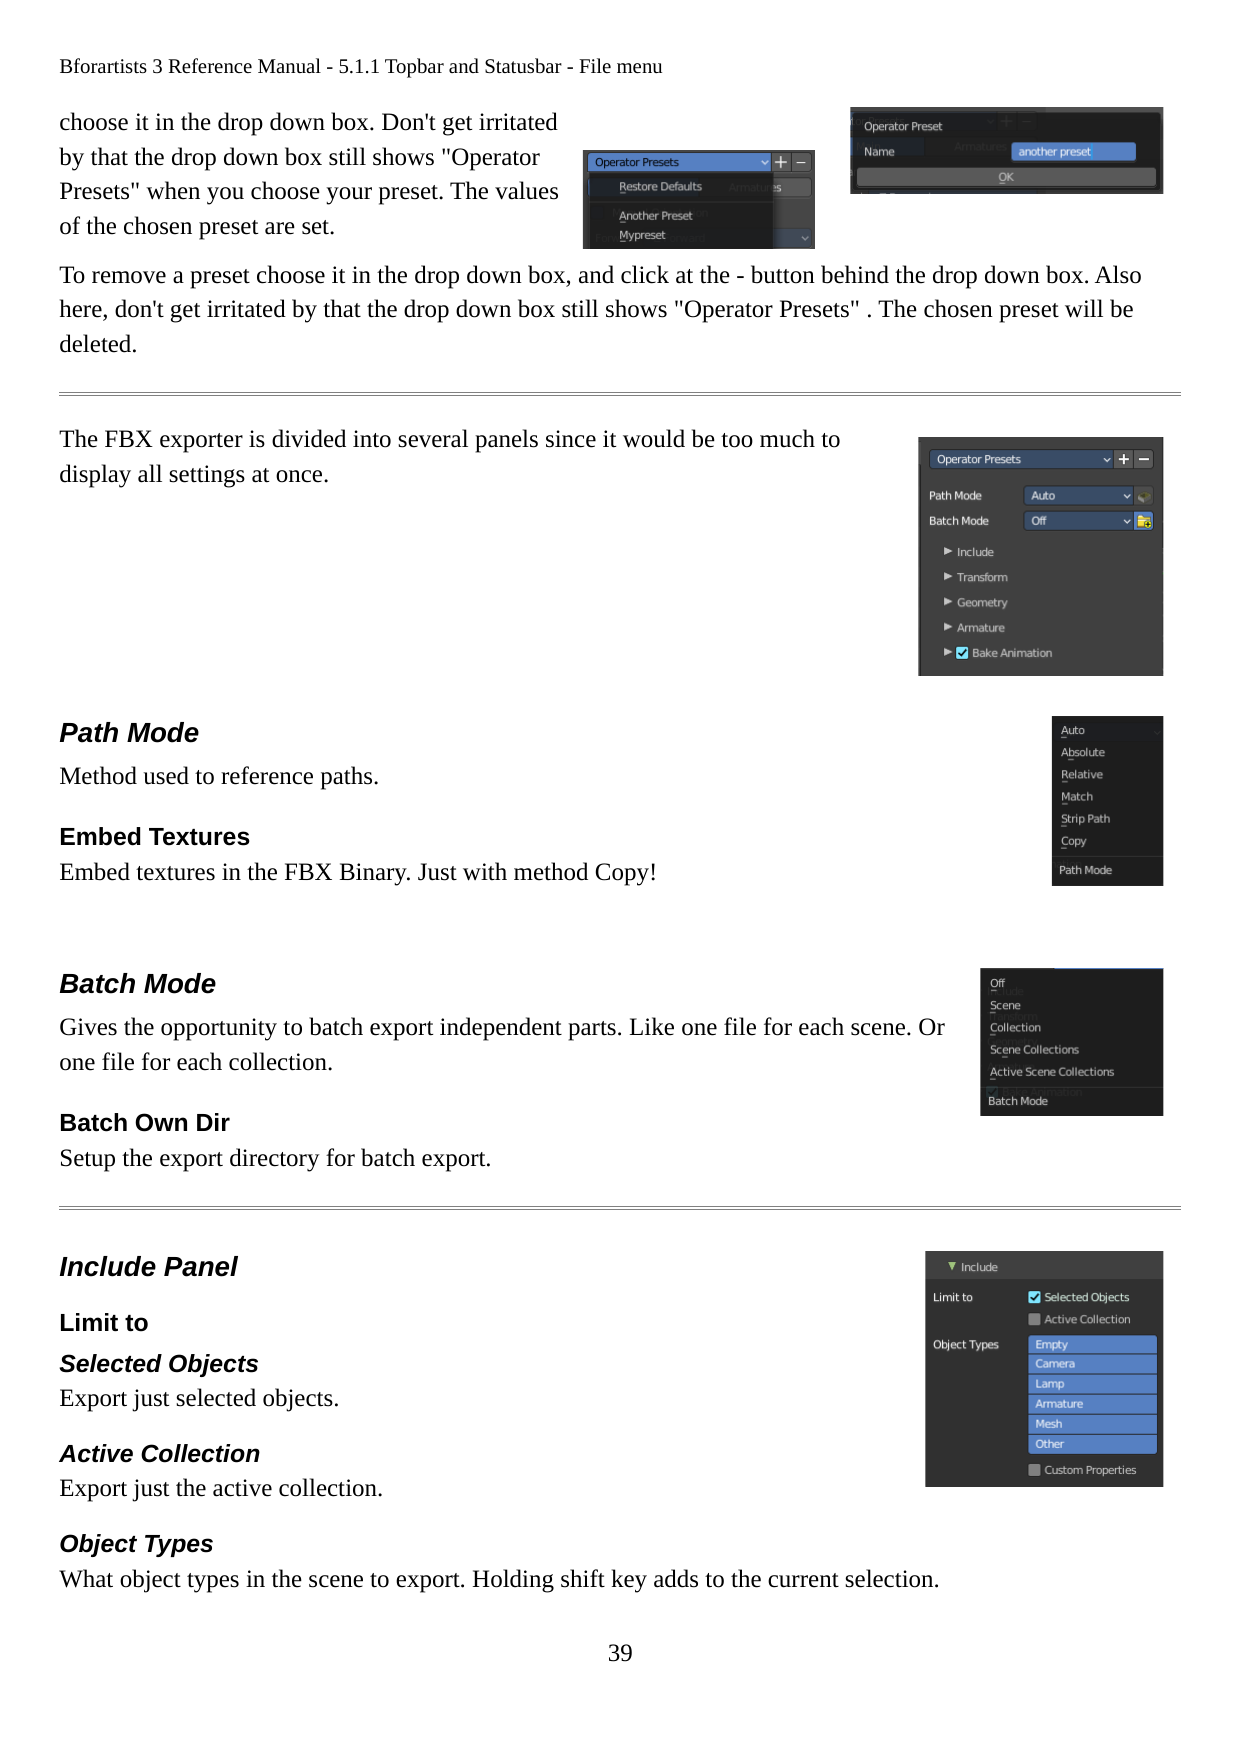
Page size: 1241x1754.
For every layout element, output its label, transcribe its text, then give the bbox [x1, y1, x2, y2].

subtitle Batch Own Dir [59, 1108, 1181, 1137]
picture [980, 968, 1164, 1116]
subtitle Include Panel [59, 1251, 925, 1283]
subtitle Selected Objects [59, 1349, 925, 1377]
text Setup the export directory for batch export. [59, 1143, 1181, 1172]
text Gives the opportunity to batch export independent parts. Like one file for each scene. Or one file for each collection. [59, 1012, 980, 1075]
picture [918, 437, 1164, 676]
subtitle Active Collection [59, 1439, 925, 1467]
subtitle [1164, 1251, 1181, 1283]
subtitle Embed Textures [59, 822, 1051, 851]
subtitle Object Types [59, 1529, 1181, 1557]
subtitle Limit to [59, 1308, 925, 1336]
subtitle [1164, 822, 1181, 851]
subtitle Path Mode [59, 716, 1051, 748]
text What object types in the scene to export. Holding shift key adds to the current selection. [59, 1564, 1181, 1592]
subtitle Batch Mode [59, 968, 980, 1000]
picture [850, 107, 1164, 194]
picture [925, 1251, 1164, 1487]
subtitle [1164, 1439, 1181, 1467]
text To remove a preset choose it in the drop down box, and click at the - button behind the drop down box. Also here, don't get irritated by that the drop down box still shows "Operator Presets" . The chosen preset will be deleted. [59, 260, 1181, 358]
picture [1051, 716, 1164, 886]
text Export just selected objects. [59, 1383, 925, 1412]
text Embed textures in the FBX Binary. Just with method Copy! [59, 857, 1051, 886]
text The FBX exporter is divided into several panels since it would be too much to display all settings at once. [59, 424, 1181, 487]
subtitle [1164, 968, 1181, 1000]
subtitle [1164, 1308, 1181, 1336]
picture [582, 150, 815, 249]
subtitle [1164, 716, 1181, 748]
subtitle [1164, 1349, 1181, 1377]
text choose it in the drop down box. Don't get irritated by that the drop down box still shows "Operator Presets" when you choose your preset. The values of the chosen preset are set. [59, 107, 1181, 240]
text Export just the active collection. [59, 1473, 1181, 1502]
text Method used to reference paths. [59, 761, 1051, 789]
